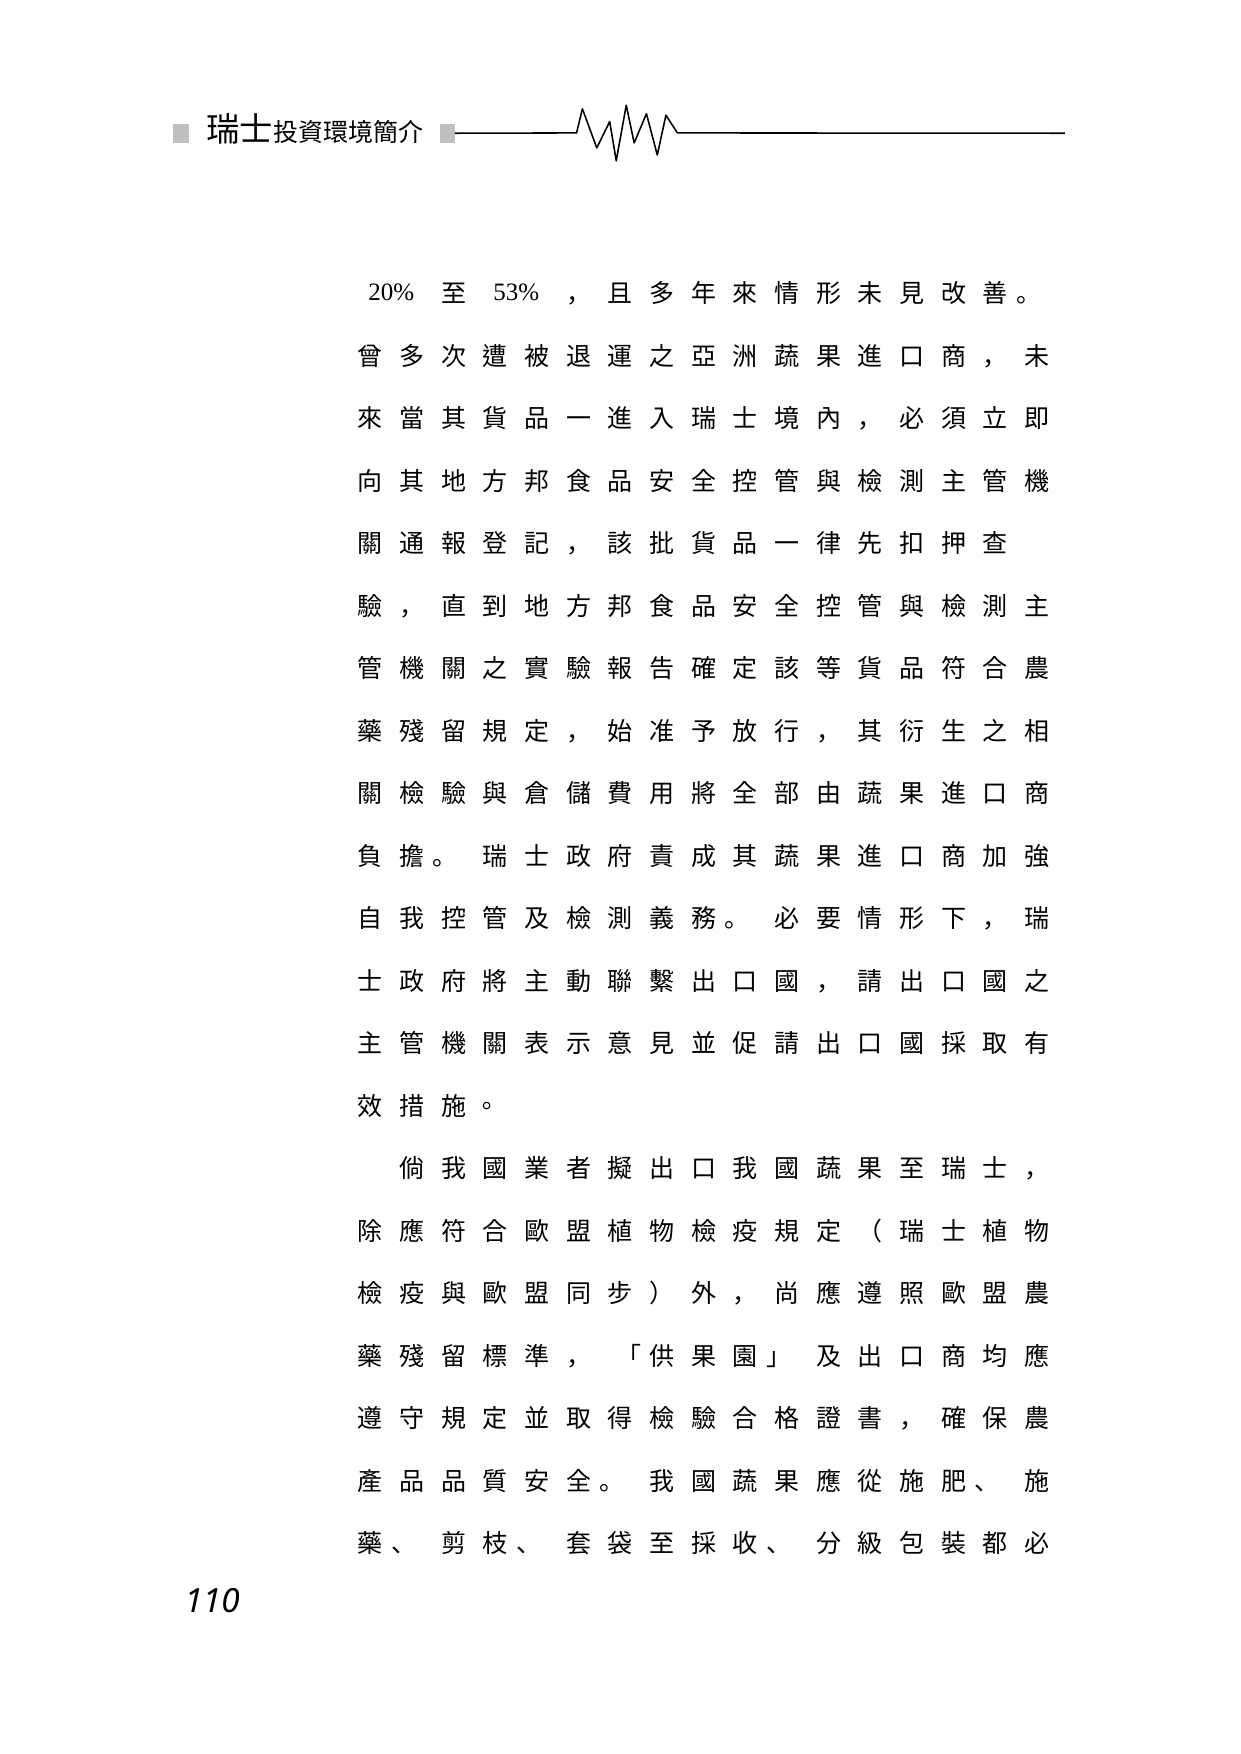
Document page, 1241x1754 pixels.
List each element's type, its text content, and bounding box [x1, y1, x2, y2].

text 20%至53%，且多年來情形未見改善。曾多次遭被退運之亞洲蔬果進口商，未來當其貨品一進入瑞士境內，必須立即向其地方邦食品安全控管與檢測主管機關通報登記，該批貨品一律先扣押查驗，直到地方邦食品安全控管與檢測主管機關之實驗報告確定該等貨品符合農藥殘留規定，始准予放行，其衍生之相關檢驗與倉儲費用將全部由蔬果進口商負擔。瑞士政府責成其蔬果進口商加強自我控管及檢測義務。必要情形下，瑞士政府將主動聯繫出口國，請出口國之主管機關表示意見並促請出口國採取有效措施。 [330, 250, 1058, 1125]
text 倘我國業者擬出口我國蔬果至瑞士，除應符合歐盟植物檢疫規定（瑞士植物檢疫與歐盟同步）外，尚應遵照歐盟農藥殘留標準，「供果園」及出口商均應遵守規定並取得檢驗合格證書，確保農產品品質安全。我國蔬果應從施肥、施藥、剪枝、套袋至採收、分級包裝都必 [330, 1125, 1058, 1563]
